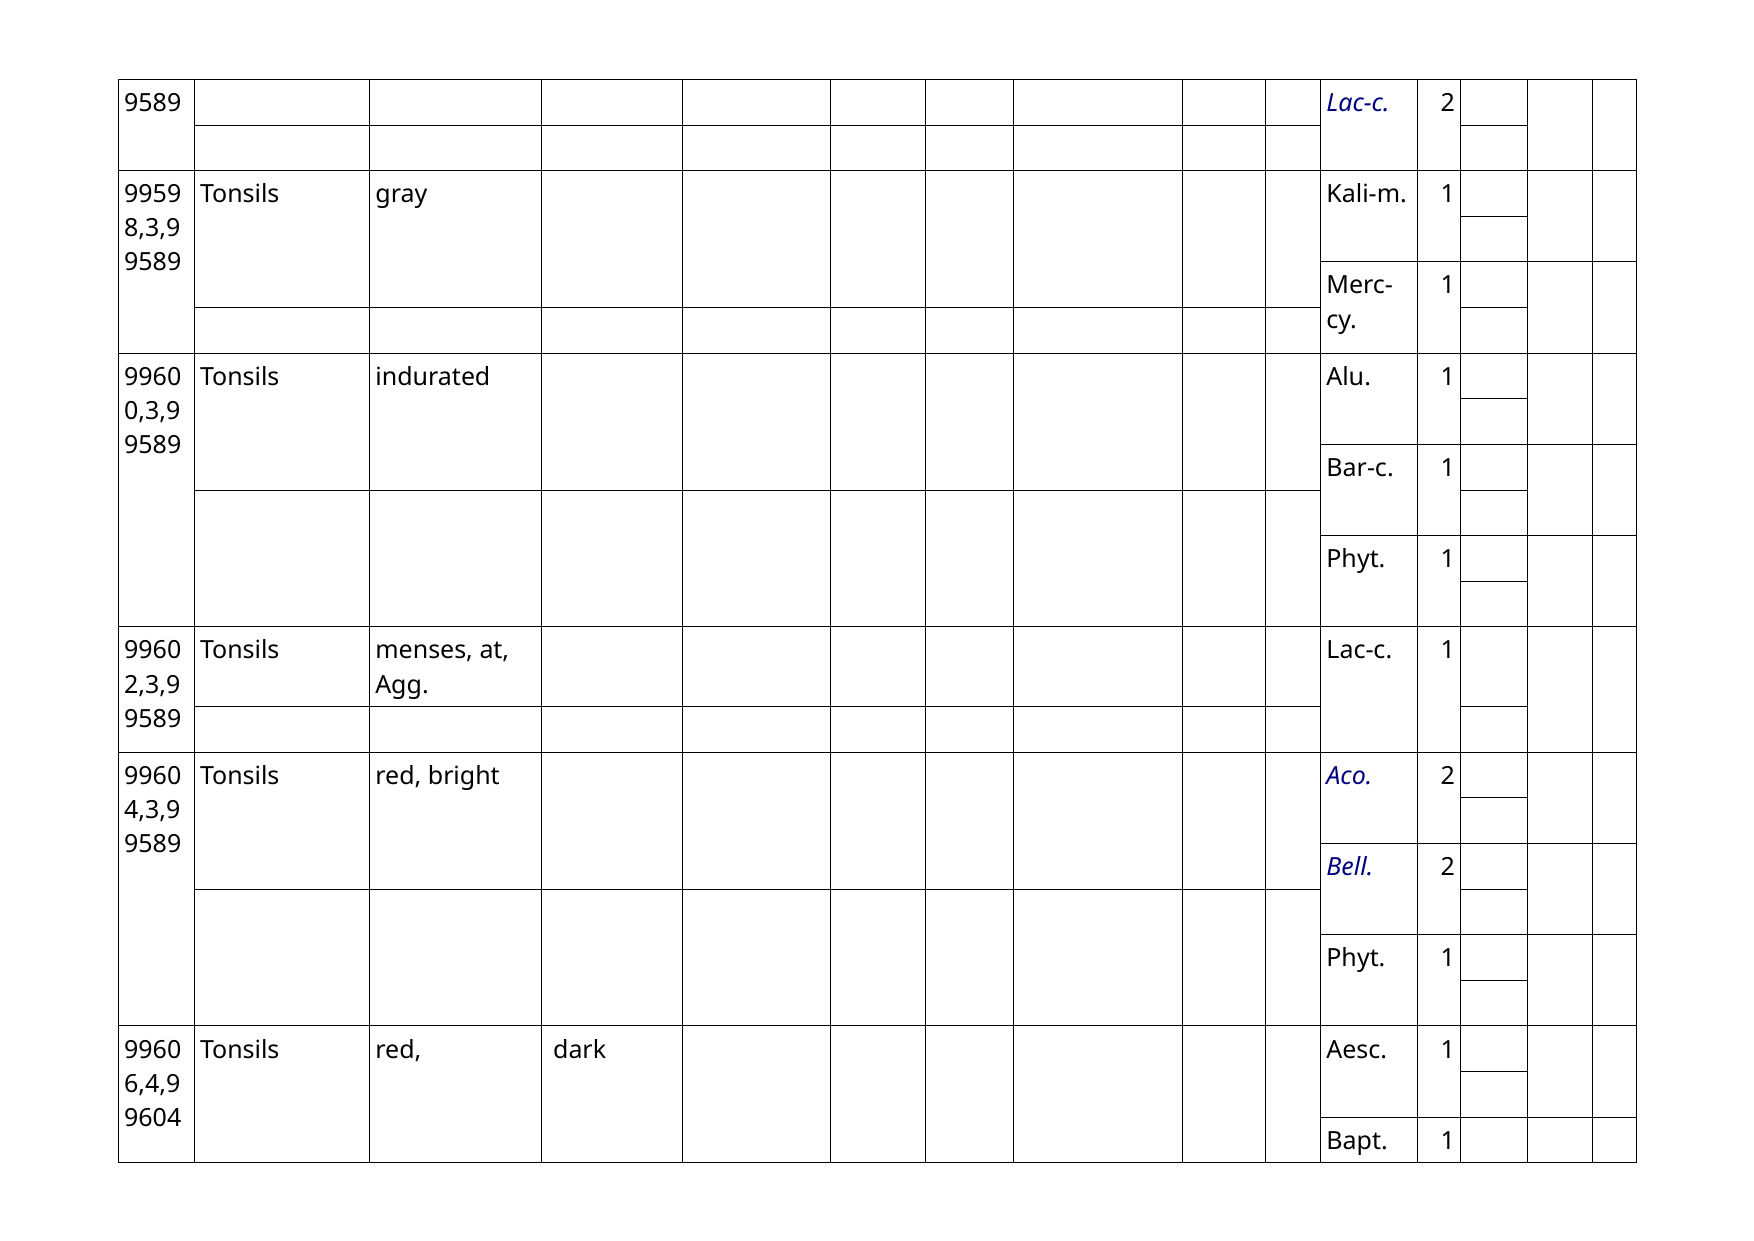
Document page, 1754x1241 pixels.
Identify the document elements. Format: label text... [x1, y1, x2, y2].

table_cell 99602,3,99589 [119, 627, 194, 752]
table_cell 1 [1418, 627, 1460, 752]
table_cell [1014, 171, 1182, 307]
table_cell [831, 171, 925, 307]
table_cell [1528, 627, 1592, 752]
table_cell [1183, 753, 1265, 888]
table_cell [542, 171, 682, 307]
table_cell 1 [1418, 445, 1460, 535]
table_cell [370, 890, 541, 1025]
table_cell [1266, 753, 1320, 888]
table_cell 1 [1418, 1118, 1460, 1162]
table_cell [1593, 171, 1636, 261]
table_cell [1528, 844, 1592, 934]
table_cell [1461, 1118, 1527, 1162]
table_cell [1528, 935, 1592, 1025]
table_cell 1 [1418, 536, 1460, 626]
table_cell [542, 491, 682, 626]
table_cell [1014, 627, 1182, 706]
table_cell [926, 354, 1013, 489]
table_cell [1461, 308, 1527, 353]
table_cell gray [370, 171, 541, 307]
table_cell 1 [1418, 935, 1460, 1025]
table_cell [1014, 707, 1182, 752]
table_cell [926, 491, 1013, 626]
table_cell 2 [1418, 844, 1460, 934]
table_cell [1528, 445, 1592, 535]
table_cell [1593, 354, 1636, 444]
table_cell [1528, 262, 1592, 353]
table_cell [1183, 354, 1265, 489]
table_cell [831, 491, 925, 626]
table_cell [1593, 627, 1636, 752]
table_cell [195, 308, 369, 353]
table_cell [1183, 308, 1265, 353]
table_cell Kali-m. [1321, 171, 1417, 261]
table_cell [683, 308, 830, 353]
table_cell [831, 753, 925, 888]
table_cell [1461, 935, 1527, 980]
table_cell red, bright [370, 753, 541, 888]
table_cell [1014, 354, 1182, 489]
table_cell [926, 1026, 1013, 1162]
table_cell [926, 80, 1013, 124]
table_cell [1593, 844, 1636, 934]
table_cell [195, 491, 369, 626]
table_cell 1 [1418, 1026, 1460, 1117]
table_cell [1266, 491, 1320, 626]
table_cell [1593, 753, 1636, 843]
table_cell 1 [1418, 171, 1460, 261]
table_cell [1266, 890, 1320, 1025]
table_cell [195, 707, 369, 752]
table_cell [542, 308, 682, 353]
table_cell [831, 707, 925, 752]
table_cell [542, 126, 682, 170]
table_cell Bapt. [1321, 1118, 1417, 1162]
table_cell indurated [370, 354, 541, 489]
table_cell [1183, 707, 1265, 752]
table_cell [1461, 80, 1527, 124]
table_cell [683, 80, 830, 124]
table_cell Tonsils [195, 171, 369, 307]
table_cell [1014, 308, 1182, 353]
table_cell [831, 308, 925, 353]
table_cell 2 [1418, 753, 1460, 843]
table_cell [370, 80, 541, 124]
table_cell [1593, 1118, 1636, 1162]
table_cell [1461, 582, 1527, 626]
table_cell Tonsils [195, 627, 369, 706]
table_cell 99600,3,99589 [119, 354, 194, 626]
table_cell [1266, 627, 1320, 706]
table_cell [1014, 753, 1182, 888]
table_cell [1461, 171, 1527, 216]
table_cell [1461, 399, 1527, 444]
table_cell [1593, 445, 1636, 535]
table_cell [683, 126, 830, 170]
table_cell [370, 707, 541, 752]
table_cell [1014, 80, 1182, 124]
table_cell [1528, 171, 1592, 261]
table_cell [370, 126, 541, 170]
table_cell [926, 308, 1013, 353]
table_cell Lac-c. [1321, 627, 1417, 752]
table_cell [683, 171, 830, 307]
table_cell [1461, 890, 1527, 934]
table_cell [1528, 354, 1592, 444]
table_cell [1461, 1026, 1527, 1071]
table_cell Tonsils [195, 1026, 369, 1162]
table_cell Lac-c. [1321, 80, 1417, 170]
table_cell [1461, 217, 1527, 261]
table_cell Bell. [1321, 844, 1417, 934]
table_cell red, [370, 1026, 541, 1162]
table_cell [1266, 171, 1320, 307]
table_cell [831, 354, 925, 489]
table_cell [370, 491, 541, 626]
table_cell [926, 890, 1013, 1025]
table_cell 1 [1418, 354, 1460, 444]
table_cell [1528, 1026, 1592, 1117]
table_cell [1461, 354, 1527, 398]
table_cell Aco. [1321, 753, 1417, 843]
table_cell [1461, 844, 1527, 888]
table_cell [1014, 1026, 1182, 1162]
table_cell [1183, 171, 1265, 307]
table_cell [1461, 491, 1527, 535]
table_cell [926, 126, 1013, 170]
table_cell [1461, 445, 1527, 489]
table_cell [683, 1026, 830, 1162]
table_cell [542, 627, 682, 706]
table_cell Tonsils [195, 354, 369, 489]
table_cell [1183, 491, 1265, 626]
table_cell [1528, 1118, 1592, 1162]
table_cell [1461, 753, 1527, 797]
table_cell [683, 707, 830, 752]
table_cell [831, 890, 925, 1025]
table_cell [1461, 1072, 1527, 1117]
table_cell [831, 80, 925, 124]
table_cell [370, 308, 541, 353]
table_cell 1 [1418, 262, 1460, 353]
table_cell [1461, 798, 1527, 843]
table_cell [831, 126, 925, 170]
table_cell Bar-c. [1321, 445, 1417, 535]
table_cell [195, 80, 369, 124]
table_cell [683, 627, 830, 706]
table_cell [926, 627, 1013, 706]
table_cell [1593, 80, 1636, 170]
table_cell [1461, 981, 1527, 1025]
table_cell [1266, 354, 1320, 489]
table_cell Aesc. [1321, 1026, 1417, 1117]
table_cell [1014, 491, 1182, 626]
table_cell [1461, 126, 1527, 170]
table_cell 99598,3,99589 [119, 171, 194, 353]
table_cell [1461, 627, 1527, 706]
table_cell [683, 354, 830, 489]
table_cell [926, 753, 1013, 888]
table_cell Phyt. [1321, 536, 1417, 626]
table_cell [926, 707, 1013, 752]
table_cell [1266, 80, 1320, 124]
table_cell [1266, 1026, 1320, 1162]
table_cell [1461, 536, 1527, 581]
table_cell [683, 753, 830, 888]
table_cell [1461, 707, 1527, 752]
table_cell [195, 126, 369, 170]
table_cell [1528, 80, 1592, 170]
table_cell [1183, 126, 1265, 170]
table_cell [1593, 262, 1636, 353]
table_cell [1593, 1026, 1636, 1117]
table_cell Merc-cy. [1321, 262, 1417, 353]
table_cell [1528, 753, 1592, 843]
table_cell 99606,4,99604 [119, 1026, 194, 1162]
table_cell [1183, 627, 1265, 706]
table_cell [1593, 536, 1636, 626]
table_cell [1183, 1026, 1265, 1162]
table_cell [683, 890, 830, 1025]
table_cell [542, 80, 682, 124]
table_cell Phyt. [1321, 935, 1417, 1025]
table_cell dark [542, 1026, 682, 1162]
table_cell [542, 707, 682, 752]
table_cell [1014, 890, 1182, 1025]
table_cell 9589 [119, 80, 194, 170]
table_cell 99604,3,99589 [119, 753, 194, 1025]
table_cell [542, 354, 682, 489]
table_cell Tonsils [195, 753, 369, 888]
table_cell [1266, 126, 1320, 170]
table_cell 2 [1418, 80, 1460, 170]
table_cell [683, 491, 830, 626]
table_cell [195, 890, 369, 1025]
table_cell [1266, 707, 1320, 752]
table_cell [831, 627, 925, 706]
table_cell [1528, 536, 1592, 626]
table_cell [1014, 126, 1182, 170]
table_cell [542, 753, 682, 888]
table_cell [1461, 262, 1527, 307]
table_cell [1183, 890, 1265, 1025]
table_cell [542, 890, 682, 1025]
table_cell Alu. [1321, 354, 1417, 444]
table_cell menses, at, Agg. [370, 627, 541, 706]
table_cell [1593, 935, 1636, 1025]
table_cell [1266, 308, 1320, 353]
table_cell [831, 1026, 925, 1162]
table_cell [1183, 80, 1265, 124]
table_cell [926, 171, 1013, 307]
